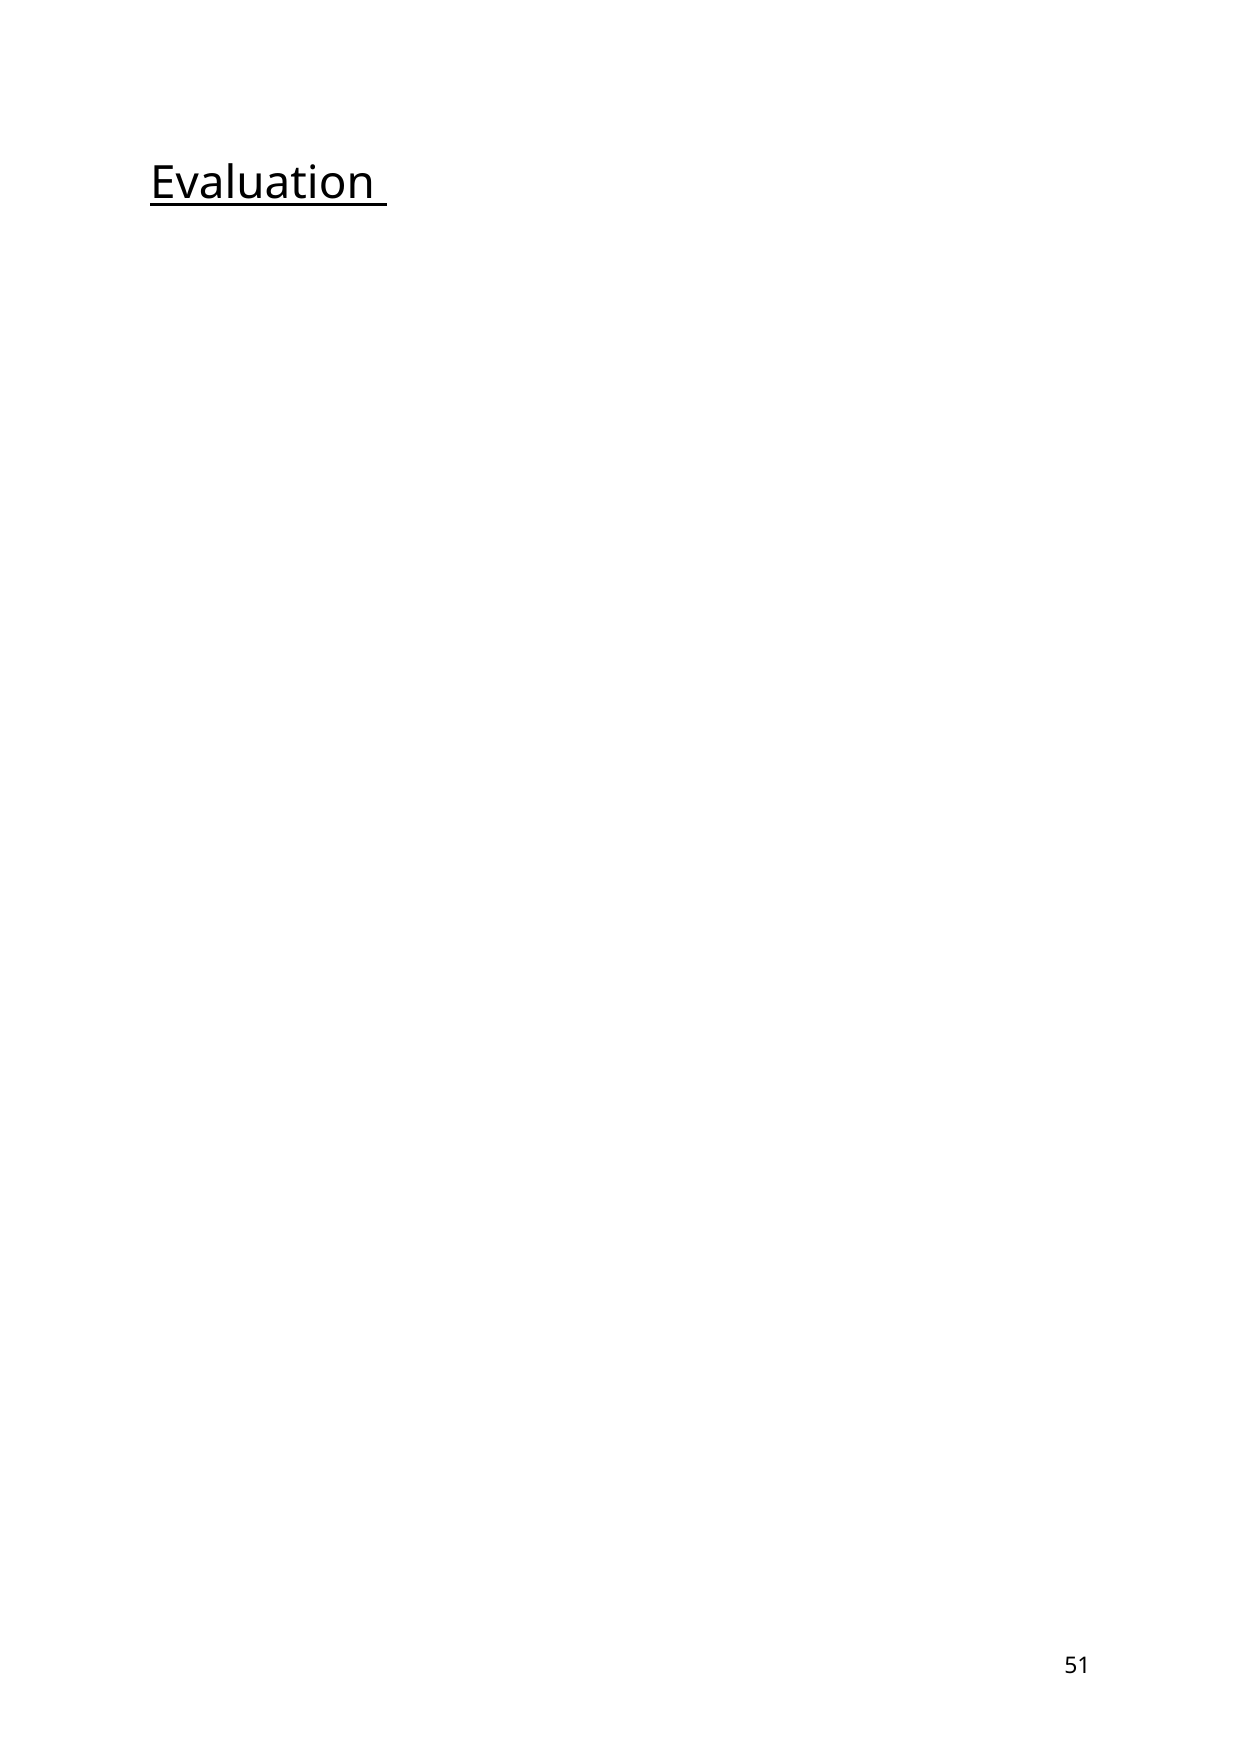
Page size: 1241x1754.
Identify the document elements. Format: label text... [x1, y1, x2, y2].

subtitle Evaluation [150, 150, 1090, 212]
